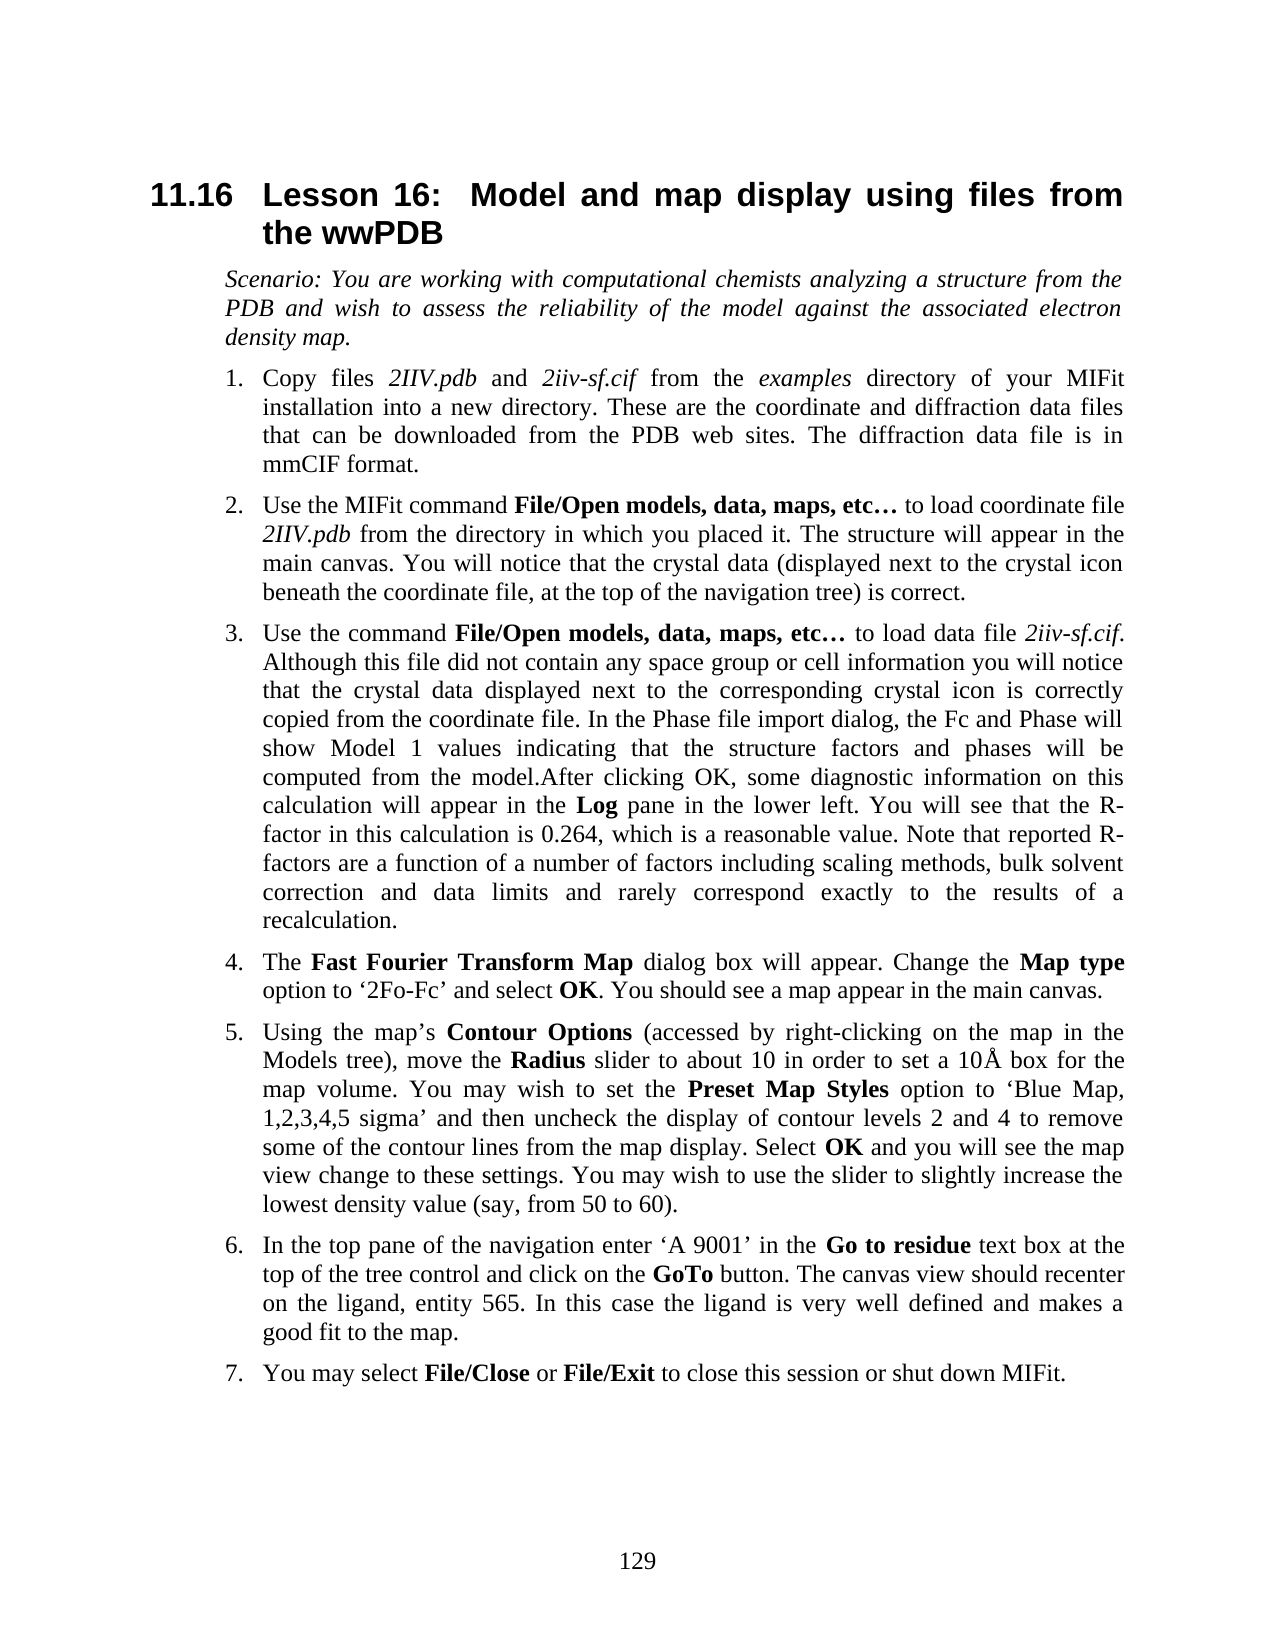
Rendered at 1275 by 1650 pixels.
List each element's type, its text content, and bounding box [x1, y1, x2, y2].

list Copy files 2IIV.pdb and 2iiv-sf.cif from the examples directory of your MIFit installation into a new directory. These are the coordinate and diffraction data files that can be downloaded from the PDB web sites. The diffraction data file is in mmCIF format. [225, 363, 1125, 478]
list Use the command File/Open models, data, maps, etc… to load data file 2iiv-sf.cif. Although this file did not contain any space group or cell information you will notice that the crystal data displayed next to the corresponding crystal icon is correctly copied from the coordinate file. In the Phase file import dialog, the Fc and Phase will show Model 1 values indicating that the structure factors and phases will be computed from the model.After clicking OK, some diagnostic information on this calculation will appear in the Log pane in the lower left. You will see that the R-factor in this calculation is 0.264, which is a reasonable value. Note that reported R-factors are a function of a number of factors including scaling methods, bulk solvent correction and data limits and rarely correspond exactly to the results of a recalculation. [225, 618, 1125, 934]
text Scenario: You are working with computational chemists analyzing a structure from the PDB and wish to assess the reliability of the model against the associated electron density map. [225, 264, 1125, 351]
list You may select File/Close or File/Exit to close this session or shut down MIFit. [225, 1358, 1125, 1387]
list Using the map’s Contour Options (accessed by right-clicking on the map in the Models tree), move the Radius slider to about 10 in order to set a 10Å box for the map volume. You may wish to set the Preset Map Styles option to ‘Blue Map, 1,2,3,4,5 sigma’ and then uncheck the display of contour levels 2 and 4 to remove some of the contour lines from the map display. Select OK and you will see the map view change to these settings. You may wish to use the slider to slightly increase the lowest density value (say, from 50 to 60). [225, 1017, 1125, 1218]
subtitle Lesson 16: Model and map display using files from the wwPDB [150, 175, 1125, 252]
list Use the MIFit command File/Open models, data, maps, etc… to load coordinate file 2IIV.pdb from the directory in which you placed it. The structure will appear in the main canvas. You will notice that the crystal data (displayed next to the crystal icon beneath the coordinate file, at the top of the navigation tree) is correct. [225, 491, 1125, 606]
list The Fast Fourier Transform Map dialog box will appear. Change the Map type option to ‘2Fo-Fc’ and select OK. You should see a map appear in the main canvas. [225, 947, 1125, 1004]
list In the top pane of the navigation enter ‘A 9001’ in the Go to residue text box at the top of the tree control and click on the GoTo button. The canvas view should recenter on the ligand, entity 565. In this case the ligand is very well defined and makes a good fit to the map. [225, 1231, 1125, 1346]
